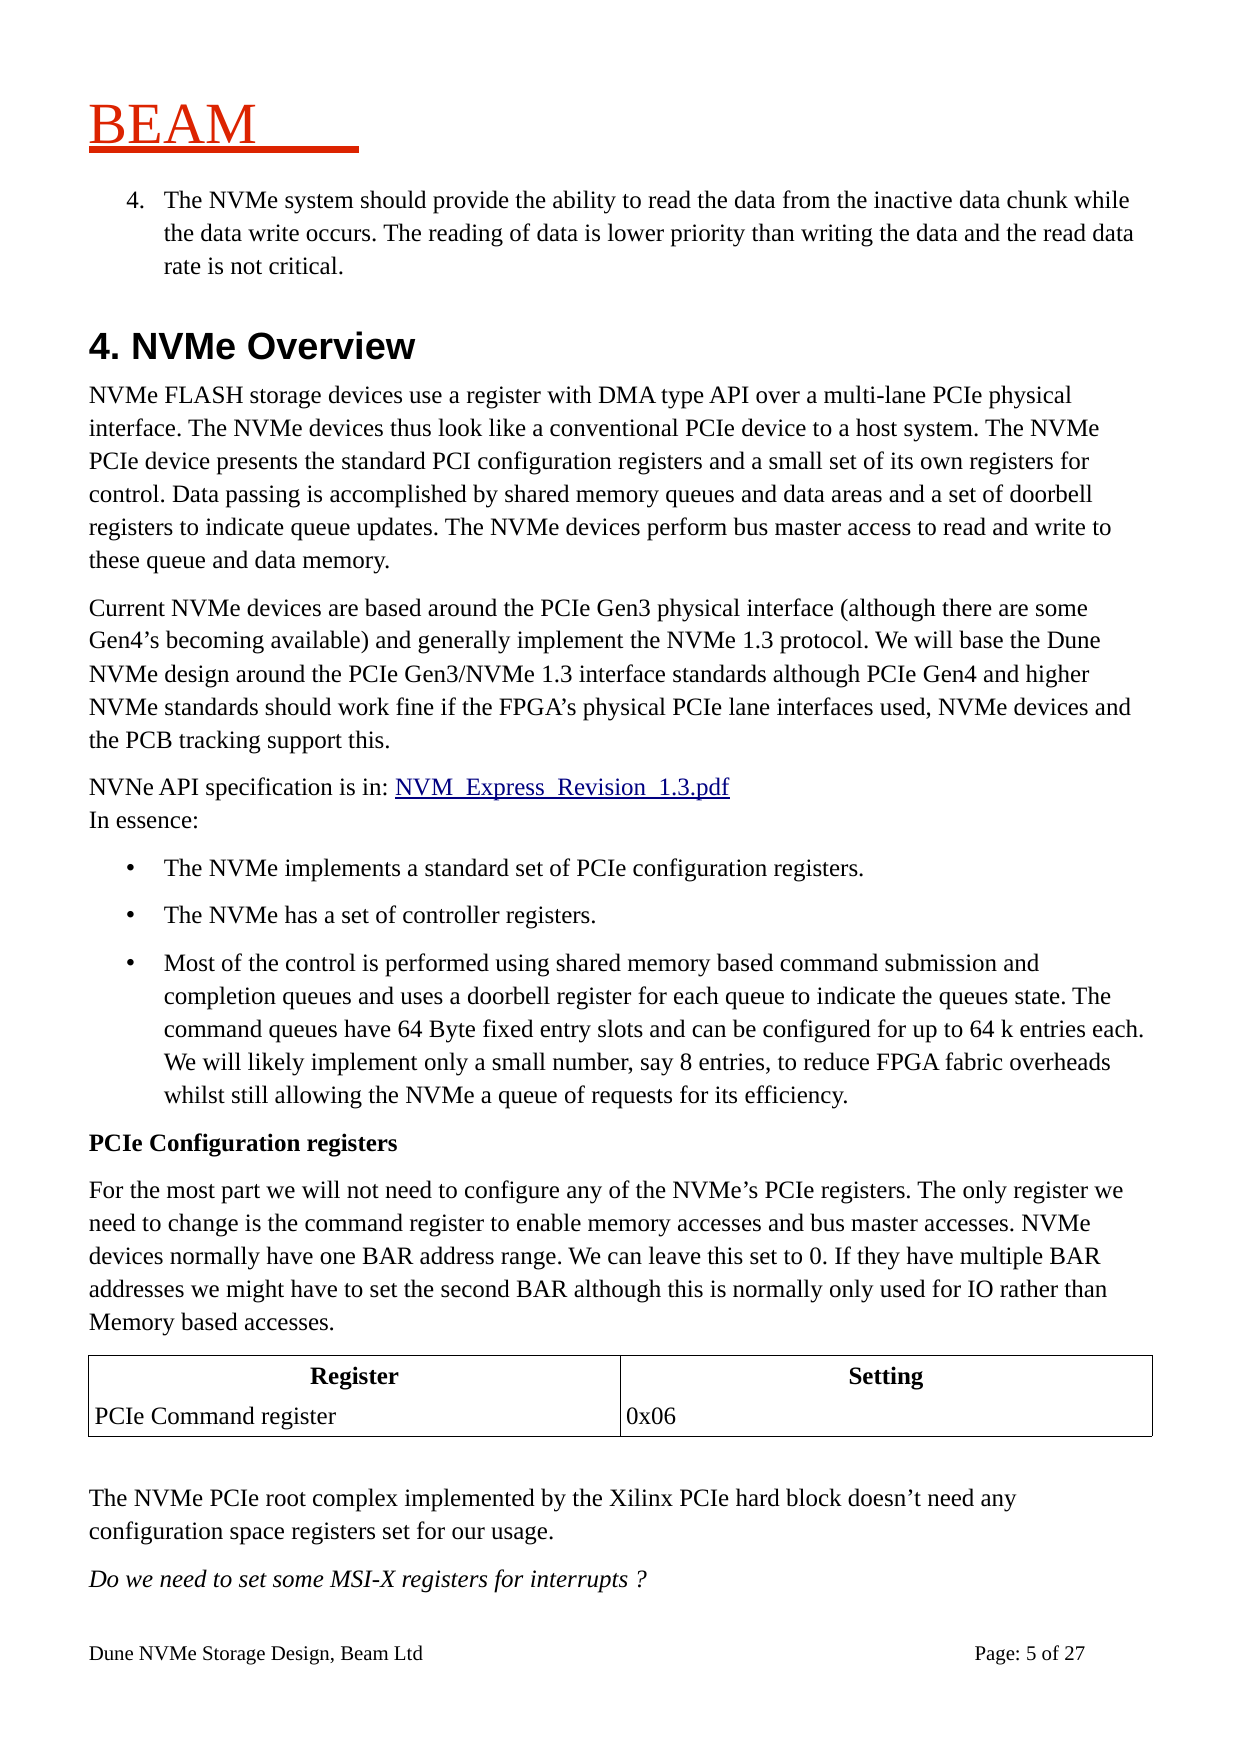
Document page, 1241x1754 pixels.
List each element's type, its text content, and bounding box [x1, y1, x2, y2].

list The NVMe system should provide the ability to read the data from the inactive data chunk while the data write occurs. The reading of data is lower priority than writing the data and the read data rate is not critical. [126, 185, 1152, 280]
text NVMe FLASH storage devices use a register with DMA type API over a multi-lane PCIe physical interface. The NVMe devices thus look like a conventional PCIe device to a host system. The NVMe PCIe device presents the standard PCI configuration registers and a small set of its own registers for control. Data passing is accomplished by shared memory queues and data areas and a set of doorbell registers to indicate queue updates. The NVMe devices perform bus master access to read and write to these queue and data memory. [88, 380, 1152, 574]
text Do we need to set some MSI-X registers for interrupts ? [88, 1564, 1152, 1593]
text For the most part we will not need to configure any of the NVMe’s PCIe registers. The only register we need to change is the command register to enable memory accesses and bus master accesses. NVMe devices normally have one BAR address range. We can leave this set to 0. If they have multiple BAR addresses we might have to set the second BAR although this is normally only used for IO rather than Memory based accesses. [88, 1175, 1152, 1336]
text PCIe Configuration registers [88, 1128, 1152, 1157]
text NVNe API specification is in: NVM_Express_Revision_1.3.pdf In essence: [88, 772, 1152, 834]
list Most of the control is performed using shared memory based command submission and completion queues and uses a doorbell register for each queue to indicate the queues state. The command queues have 64 Byte fixed entry slots and can be configured for up to 64 k entries each. We will likely implement only a small number, say 8 entries, to reduce FPGA fabric overheads whilst still allowing the NVMe a queue of requests for its efficiency. [126, 948, 1152, 1109]
table_header Setting [621, 1356, 1152, 1395]
list The NVMe has a set of controller registers. [126, 901, 1152, 929]
table_header Register [89, 1356, 620, 1395]
list The NVMe implements a standard set of PCIe configuration registers. [126, 853, 1152, 882]
table_cell 0x06 [621, 1395, 1152, 1436]
subtitle NVMe Overview [88, 324, 1152, 367]
text Current NVMe devices are based around the PCIe Gen3 physical interface (although there are some Gen4’s becoming available) and generally implement the NVMe 1.3 protocol. We will base the Dune NVMe design around the PCIe Gen3/NVMe 1.3 interface standards although PCIe Gen4 and higher NVMe standards should work fine if the FPGA’s physical PCIe lane interfaces used, NVMe devices and the PCB tracking support this. [88, 593, 1152, 753]
text The NVMe PCIe root complex implemented by the Xilinx PCIe hard block doesn’t need any configuration space registers set for our usage. [88, 1483, 1152, 1545]
table_cell PCIe Command register [89, 1395, 620, 1436]
